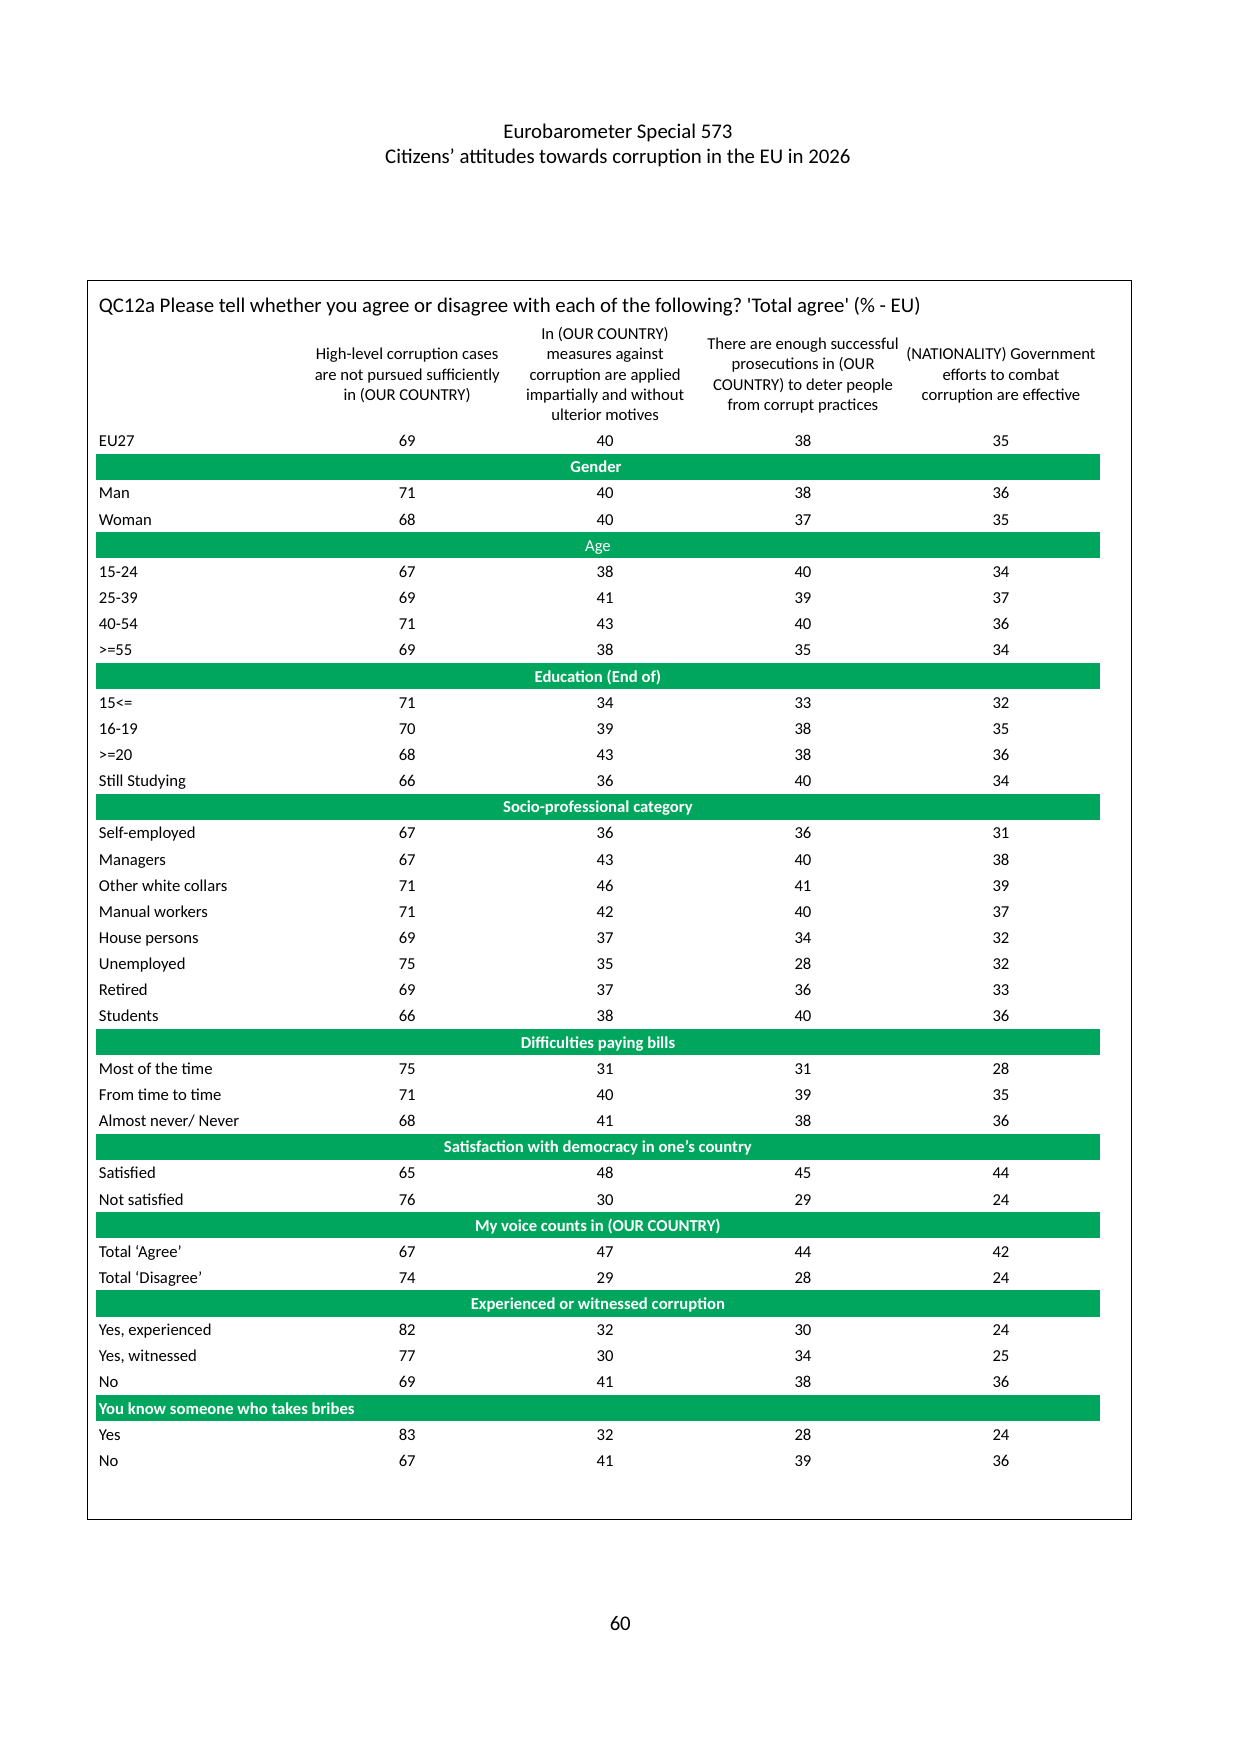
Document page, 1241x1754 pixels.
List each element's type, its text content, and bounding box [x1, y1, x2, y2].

table_cell Total ‘Agree’ [96, 1238, 308, 1264]
table_cell 69 [308, 428, 506, 454]
table_cell 41 [506, 1108, 704, 1133]
table_cell 36 [902, 1369, 1100, 1395]
table_cell Difficulties paying bills [96, 1029, 1100, 1055]
table_cell 36 [506, 768, 704, 794]
table_cell 66 [308, 768, 506, 794]
table_cell 71 [308, 480, 506, 506]
table_cell 67 [308, 846, 506, 872]
table_cell 69 [308, 585, 506, 611]
table_cell 36 [902, 1108, 1100, 1133]
table_cell 38 [704, 715, 902, 741]
table_cell Socio-professional category [96, 794, 1100, 820]
table_cell 67 [308, 1238, 506, 1264]
table_cell 37 [704, 506, 902, 532]
table_cell 15-24 [96, 558, 308, 584]
table_cell Managers [96, 846, 308, 872]
table_cell 24 [902, 1186, 1100, 1212]
table_cell 30 [704, 1317, 902, 1343]
table_cell 36 [704, 820, 902, 846]
table_cell No [96, 1369, 308, 1395]
table_cell 28 [704, 1421, 902, 1447]
table_cell Gender [96, 454, 1100, 480]
table_cell 36 [902, 1447, 1100, 1473]
table_cell 68 [308, 741, 506, 767]
table_cell 37 [902, 898, 1100, 924]
table_cell 39 [704, 1447, 902, 1473]
table_cell >=55 [96, 637, 308, 663]
table_cell EU27 [96, 428, 308, 454]
table_cell 32 [506, 1421, 704, 1447]
table_cell My voice counts in (OUR COUNTRY) [96, 1212, 1100, 1238]
table_cell 40 [704, 611, 902, 637]
table_cell 36 [506, 820, 704, 846]
table_cell 71 [308, 872, 506, 898]
table_cell 41 [506, 585, 704, 611]
table_cell 24 [902, 1317, 1100, 1343]
table_cell Education (End of) [96, 663, 1100, 689]
table_cell 77 [308, 1343, 506, 1369]
table_cell 35 [902, 1081, 1100, 1107]
table_cell 36 [902, 741, 1100, 767]
table_cell 74 [308, 1264, 506, 1290]
table_cell 28 [902, 1055, 1100, 1081]
table_cell >=20 [96, 741, 308, 767]
table_cell Other white collars [96, 872, 308, 898]
table_cell 47 [506, 1238, 704, 1264]
table_cell From time to time [96, 1081, 308, 1107]
table_cell Yes, experienced [96, 1317, 308, 1343]
table_cell Man [96, 480, 308, 506]
table_cell Still Studying [96, 768, 308, 794]
table_cell 42 [506, 898, 704, 924]
table_cell 31 [902, 820, 1100, 846]
table_cell 35 [902, 715, 1100, 741]
table_cell 25 [902, 1343, 1100, 1369]
table_cell 69 [308, 637, 506, 663]
table_cell 68 [308, 506, 506, 532]
table_cell 39 [704, 585, 902, 611]
table_cell Almost never/ Never [96, 1108, 308, 1133]
table_cell 38 [506, 1003, 704, 1029]
table_cell 24 [902, 1264, 1100, 1290]
table_cell 32 [506, 1317, 704, 1343]
table_cell 39 [506, 715, 704, 741]
table_cell Manual workers [96, 898, 308, 924]
table_cell Experienced or witnessed corruption [96, 1290, 1100, 1317]
table_cell 83 [308, 1421, 506, 1447]
table_cell 40 [704, 1003, 902, 1029]
table_cell 36 [902, 1003, 1100, 1029]
table_cell 75 [308, 951, 506, 977]
table_cell 32 [902, 924, 1100, 951]
table_cell 42 [902, 1238, 1100, 1264]
table_cell 38 [704, 1369, 902, 1395]
table_cell 48 [506, 1160, 704, 1186]
table_cell 67 [308, 820, 506, 846]
table_cell 71 [308, 1081, 506, 1107]
table_cell 33 [704, 689, 902, 715]
table_cell 34 [704, 924, 902, 951]
table_cell 34 [704, 1343, 902, 1369]
table_cell 41 [704, 872, 902, 898]
table_cell Students [96, 1003, 308, 1029]
table_cell 28 [704, 1264, 902, 1290]
table_cell House persons [96, 924, 308, 951]
table_cell 40 [506, 480, 704, 506]
table_cell 43 [506, 611, 704, 637]
table_cell There are enough successful prosecutions in (OUR COUNTRY) to deter people from corrupt practices [704, 320, 902, 428]
table_cell 68 [308, 1108, 506, 1133]
table_cell 35 [902, 506, 1100, 532]
table_cell 37 [506, 924, 704, 951]
table_cell 40 [704, 846, 902, 872]
table_cell 67 [308, 558, 506, 584]
table_cell 29 [704, 1186, 902, 1212]
table_cell 82 [308, 1317, 506, 1343]
table_cell 38 [902, 846, 1100, 872]
table_cell 40 [704, 768, 902, 794]
table_cell 44 [704, 1238, 902, 1264]
table_cell 69 [308, 1369, 506, 1395]
table_cell You know someone who takes bribes [96, 1395, 1100, 1421]
table_cell 36 [902, 611, 1100, 637]
table_cell 32 [902, 689, 1100, 715]
table_cell Total ‘Disagree’ [96, 1264, 308, 1290]
table_cell 41 [506, 1447, 704, 1473]
table_cell Yes, witnessed [96, 1343, 308, 1369]
table_cell 38 [704, 741, 902, 767]
table_cell (NATIONALITY) Government efforts to combat corruption are effective [902, 320, 1100, 428]
table_cell 45 [704, 1160, 902, 1186]
table_cell 70 [308, 715, 506, 741]
table_cell 44 [902, 1160, 1100, 1186]
table_cell 75 [308, 1055, 506, 1081]
table_cell 29 [506, 1264, 704, 1290]
table_cell 34 [902, 637, 1100, 663]
table_cell 39 [902, 872, 1100, 898]
table_cell 76 [308, 1186, 506, 1212]
table_cell 36 [704, 977, 902, 1003]
table_cell 40 [506, 1081, 704, 1107]
table_cell Unemployed [96, 951, 308, 977]
table_cell 67 [308, 1447, 506, 1473]
table_cell Age [96, 532, 1100, 558]
table_cell 39 [704, 1081, 902, 1107]
table_header QC12a Please tell whether you agree or disagree with each of the following? 'Total agree' (% - EU) [96, 289, 1100, 320]
table_cell Most of the time [96, 1055, 308, 1081]
table_cell 46 [506, 872, 704, 898]
table_cell 33 [902, 977, 1100, 1003]
table_cell 32 [902, 951, 1100, 977]
table_cell 37 [902, 585, 1100, 611]
table_cell 31 [704, 1055, 902, 1081]
table_cell 71 [308, 689, 506, 715]
table_cell 40-54 [96, 611, 308, 637]
table_cell Yes [96, 1421, 308, 1447]
table_cell In (OUR COUNTRY) measures against corruption are applied impartially and without ulterior motives [506, 320, 704, 428]
table_cell 36 [902, 480, 1100, 506]
table_cell Retired [96, 977, 308, 1003]
table_cell No [96, 1447, 308, 1473]
table_cell 15<= [96, 689, 308, 715]
table_cell 28 [704, 951, 902, 977]
table_cell 43 [506, 741, 704, 767]
table_cell 66 [308, 1003, 506, 1029]
table_cell [96, 320, 308, 428]
table_cell Self-employed [96, 820, 308, 846]
table_cell 38 [704, 428, 902, 454]
table_cell 38 [704, 1108, 902, 1133]
table_cell 40 [506, 428, 704, 454]
table_cell Not satisfied [96, 1186, 308, 1212]
table_cell 65 [308, 1160, 506, 1186]
table_cell Woman [96, 506, 308, 532]
table_cell 38 [506, 637, 704, 663]
table_cell 43 [506, 846, 704, 872]
table_cell 24 [902, 1421, 1100, 1447]
table_cell 69 [308, 924, 506, 951]
table_cell 34 [902, 558, 1100, 584]
table_cell High-level corruption cases are not pursued sufficiently in (OUR COUNTRY) [308, 320, 506, 428]
table_cell 16-19 [96, 715, 308, 741]
table_cell 37 [506, 977, 704, 1003]
table_cell 30 [506, 1343, 704, 1369]
table_cell 34 [506, 689, 704, 715]
table_cell 40 [704, 898, 902, 924]
table_cell 35 [902, 428, 1100, 454]
table_cell 34 [902, 768, 1100, 794]
table_cell 41 [506, 1369, 704, 1395]
table_cell 38 [704, 480, 902, 506]
table_cell Satisfaction with democracy in one’s country [96, 1134, 1100, 1160]
table_cell 30 [506, 1186, 704, 1212]
table_cell 35 [704, 637, 902, 663]
table_cell 69 [308, 977, 506, 1003]
table_cell 25-39 [96, 585, 308, 611]
table_cell 40 [506, 506, 704, 532]
table_cell 40 [704, 558, 902, 584]
table_cell 71 [308, 611, 506, 637]
table_cell 35 [506, 951, 704, 977]
table_cell 38 [506, 558, 704, 584]
table_cell 31 [506, 1055, 704, 1081]
table_cell 71 [308, 898, 506, 924]
table_cell Satisfied [96, 1160, 308, 1186]
